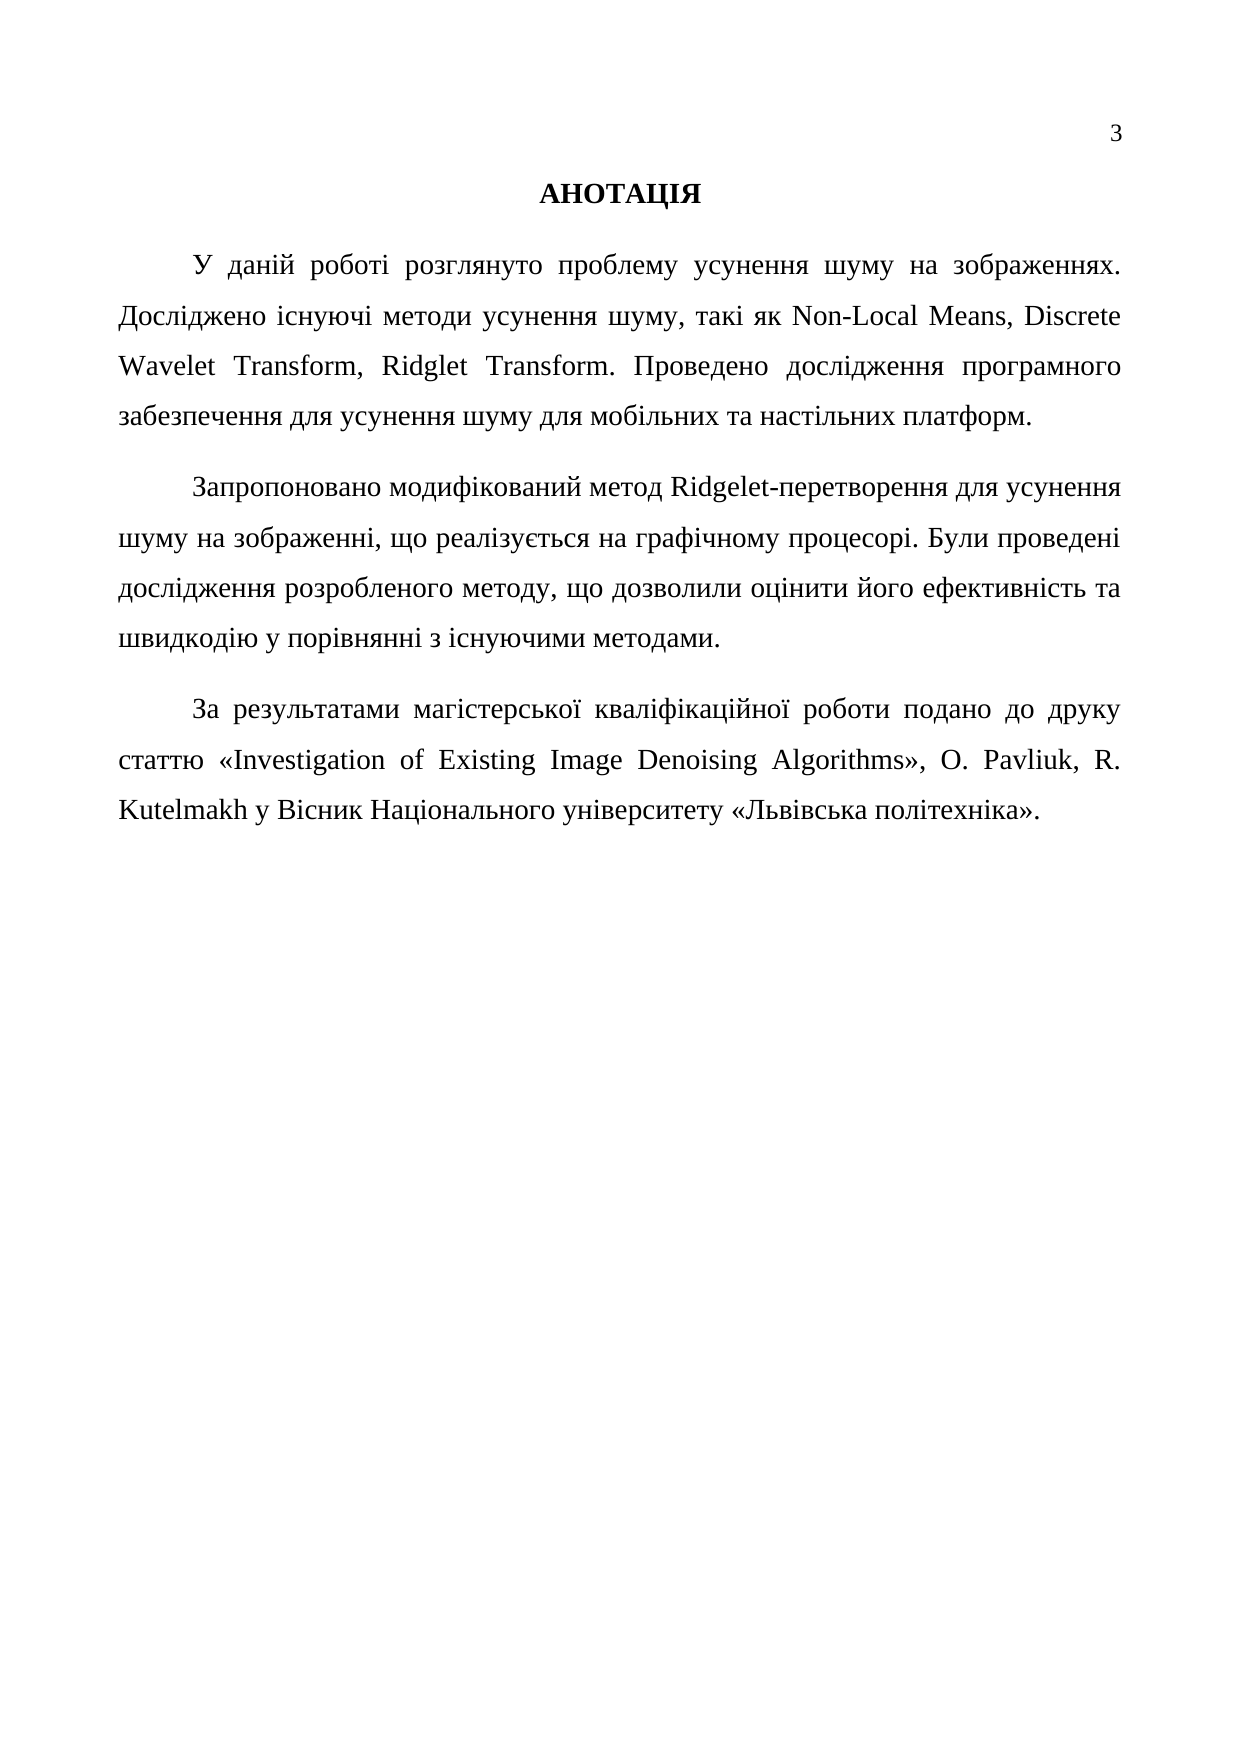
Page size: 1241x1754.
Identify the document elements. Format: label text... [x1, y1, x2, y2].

text АНОТАЦІЯ [118, 176, 1122, 210]
text У даній роботі розглянуто проблему усунення шуму на зображеннях. Досліджено існуючі методи усунення шуму, такі як Non-Local Means, Discrete Wavelet Transform, Ridglet Transform. Проведено дослідження програмного забезпечення для усунення шуму для мобільних та настільних платформ. [118, 247, 1122, 432]
text Запропоновано модифікований метод Ridgelet-перетворення для усунення шуму на зображенні, що реалізується на графічному процесорі. Були проведені дослідження розробленого методу, що дозволили оцінити його ефективність та швидкодію у порівнянні з існуючими методами. [118, 469, 1122, 654]
text За результатами магістерської кваліфікаційної роботи подано до друку статтю «Investigation of Existing Image Denoising Algorithms», O. Pavliuk, R. Kutelmakh у Вісник Національного університету «Львівська політехніка». [118, 692, 1122, 826]
